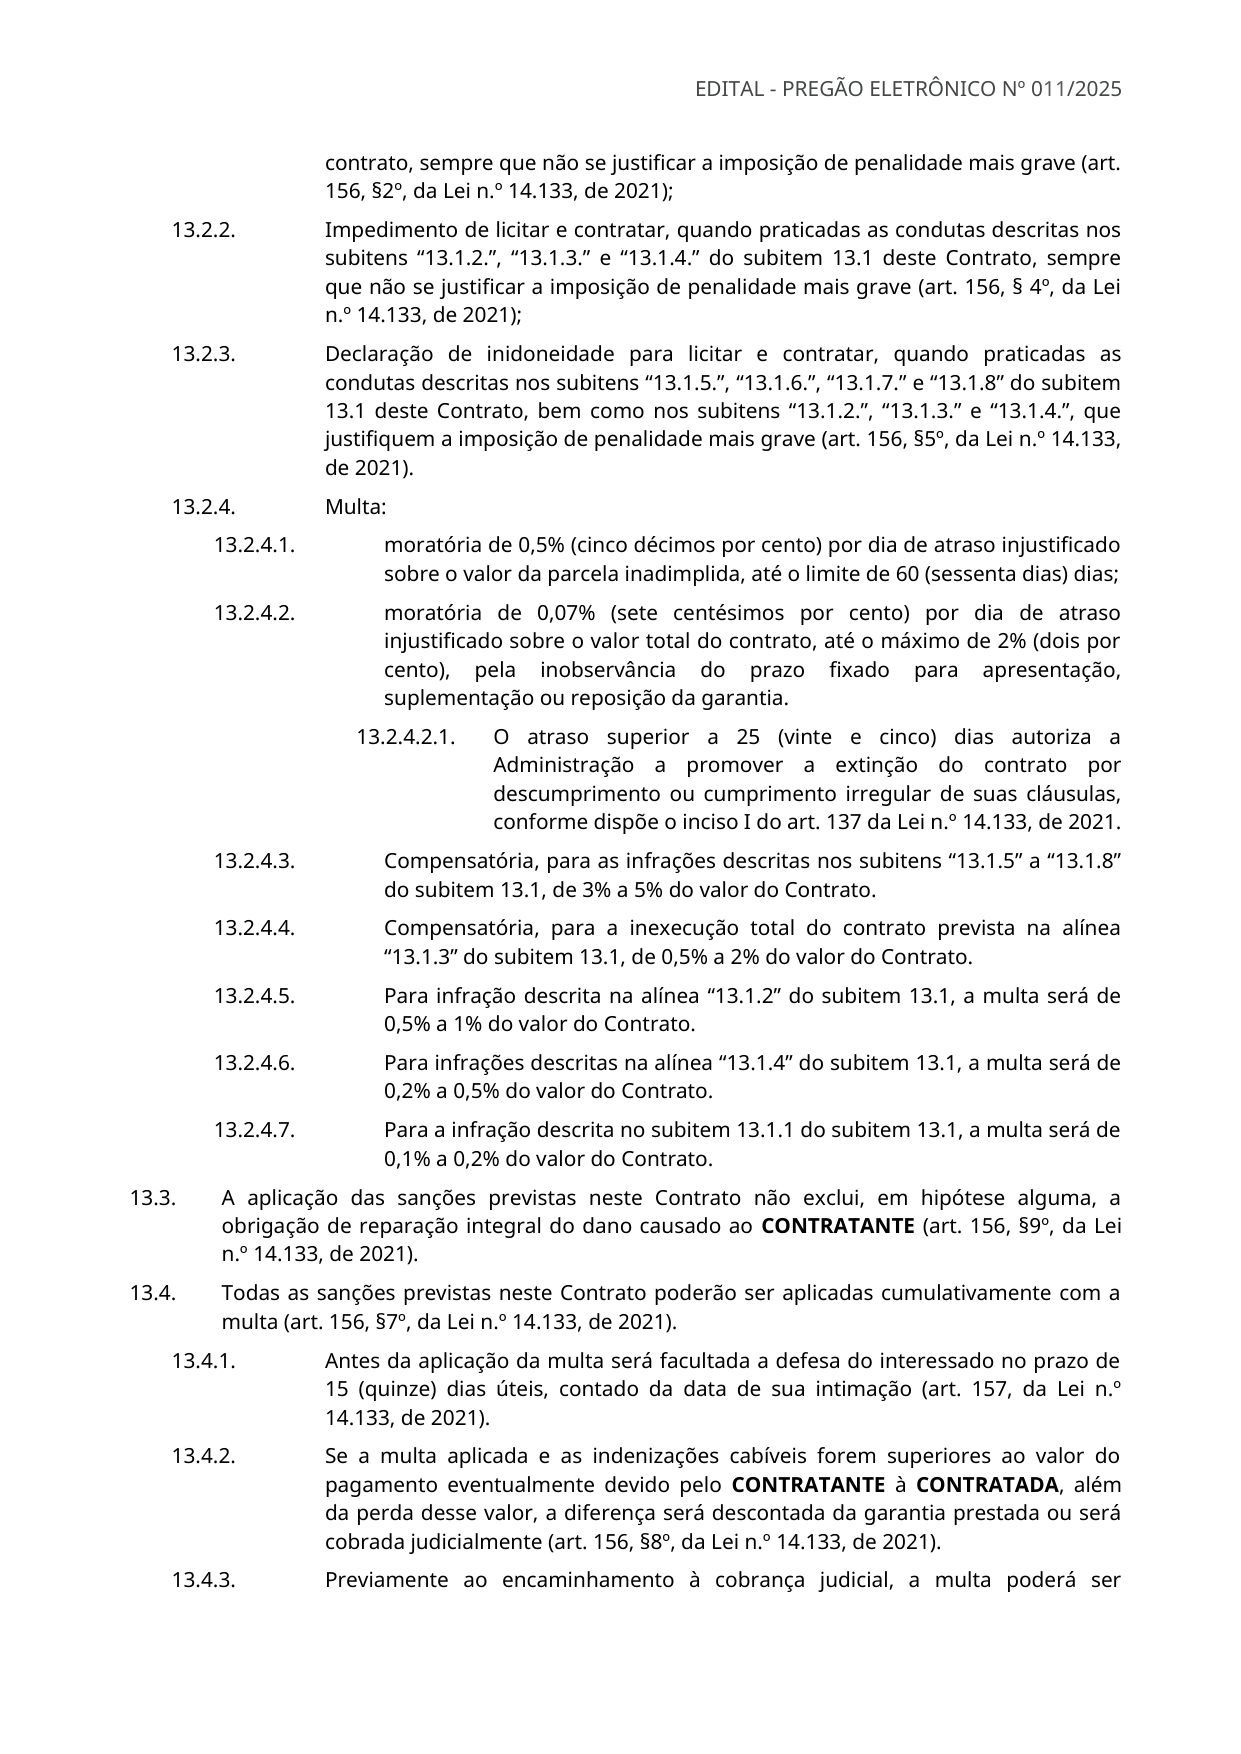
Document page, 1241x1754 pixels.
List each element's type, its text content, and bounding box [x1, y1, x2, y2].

list Declaração de inidoneidade para licitar e contratar, quando praticadas as condutas descritas nos subitens “13.1.5.”, “13.1.6.”, “13.1.7.” e “13.1.8” do subitem 13.1 deste Contrato, bem como nos subitens “13.1.2.”, “13.1.3.” e “13.1.4.”, que justifiquem a imposição de penalidade mais grave (art. 156, §5º, da Lei n.º 14.133, de 2021). [236, 339, 1122, 481]
list Previamente ao encaminhamento à cobrança judicial, a multa poderá ser [236, 1566, 1122, 1594]
list moratória de 0,5% (cinco décimos por cento) por dia de atraso injustificado sobre o valor da parcela inadimplida, até o limite de 60 (sessenta dias) dias; [295, 531, 1122, 587]
list Compensatória, para as infrações descritas nos subitens “13.1.5” a “13.1.8” do subitem 13.1, de 3% a 5% do valor do Contrato. [295, 846, 1122, 903]
list O atraso superior a 25 (vinte e cinco) dias autoriza a Administração a promover a extinção do contrato por descumprimento ou cumprimento irregular de suas cláusulas, conforme dispõe o inciso I do art. 137 da Lei n.º 14.133, de 2021. [456, 722, 1122, 836]
list Impedimento de licitar e contratar, quando praticadas as condutas descritas nos subitens “13.1.2.”, “13.1.3.” e “13.1.4.” do subitem 13.1 deste Contrato, sempre que não se justificar a imposição de penalidade mais grave (art. 156, § 4º, da Lei n.º 14.133, de 2021); [236, 215, 1122, 329]
list Todas as sanções previstas neste Contrato poderão ser aplicadas cumulativamente com a multa (art. 156, §7º, da Lei n.º 14.133, de 2021). [176, 1278, 1122, 1335]
list Para a infração descrita no subitem 13.1.1 do subitem 13.1, a multa será de 0,1% a 0,2% do valor do Contrato. [295, 1115, 1122, 1172]
list Para infração descrita na alínea “13.1.2” do subitem 13.1, a multa será de 0,5% a 1% do valor do Contrato. [295, 981, 1122, 1038]
list Antes da aplicação da multa será facultada a defesa do interessado no prazo de 15 (quinze) dias úteis, contado da data de sua intimação (art. 157, da Lei n.º 14.133, de 2021). [236, 1346, 1122, 1431]
list contrato, sempre que não se justificar a imposição de penalidade mais grave (art. 156, §2º, da Lei n.º 14.133, de 2021); [236, 148, 1122, 204]
list moratória de 0,07% (sete centésimos por cento) por dia de atraso injustificado sobre o valor total do contrato, até o máximo de 2% (dois por cento), pela inobservância do prazo fixado para apresentação, suplementação ou reposição da garantia. [295, 598, 1122, 712]
list Se a multa aplicada e as indenizações cabíveis forem superiores ao valor do pagamento eventualmente devido pelo CONTRATANTE à CONTRATADA, além da perda desse valor, a diferença será descontada da garantia prestada ou será cobrada judicialmente (art. 156, §8º, da Lei n.º 14.133, de 2021). [236, 1441, 1122, 1555]
list A aplicação das sanções previstas neste Contrato não exclui, em hipótese alguma, a obrigação de reparação integral do dano causado ao CONTRATANTE (art. 156, §9º, da Lei n.º 14.133, de 2021). [176, 1183, 1122, 1268]
list Multa: [236, 492, 1122, 520]
list Para infrações descritas na alínea “13.1.4” do subitem 13.1, a multa será de 0,2% a 0,5% do valor do Contrato. [295, 1048, 1122, 1105]
list Compensatória, para a inexecução total do contrato prevista na alínea “13.1.3” do subitem 13.1, de 0,5% a 2% do valor do Contrato. [295, 913, 1122, 970]
